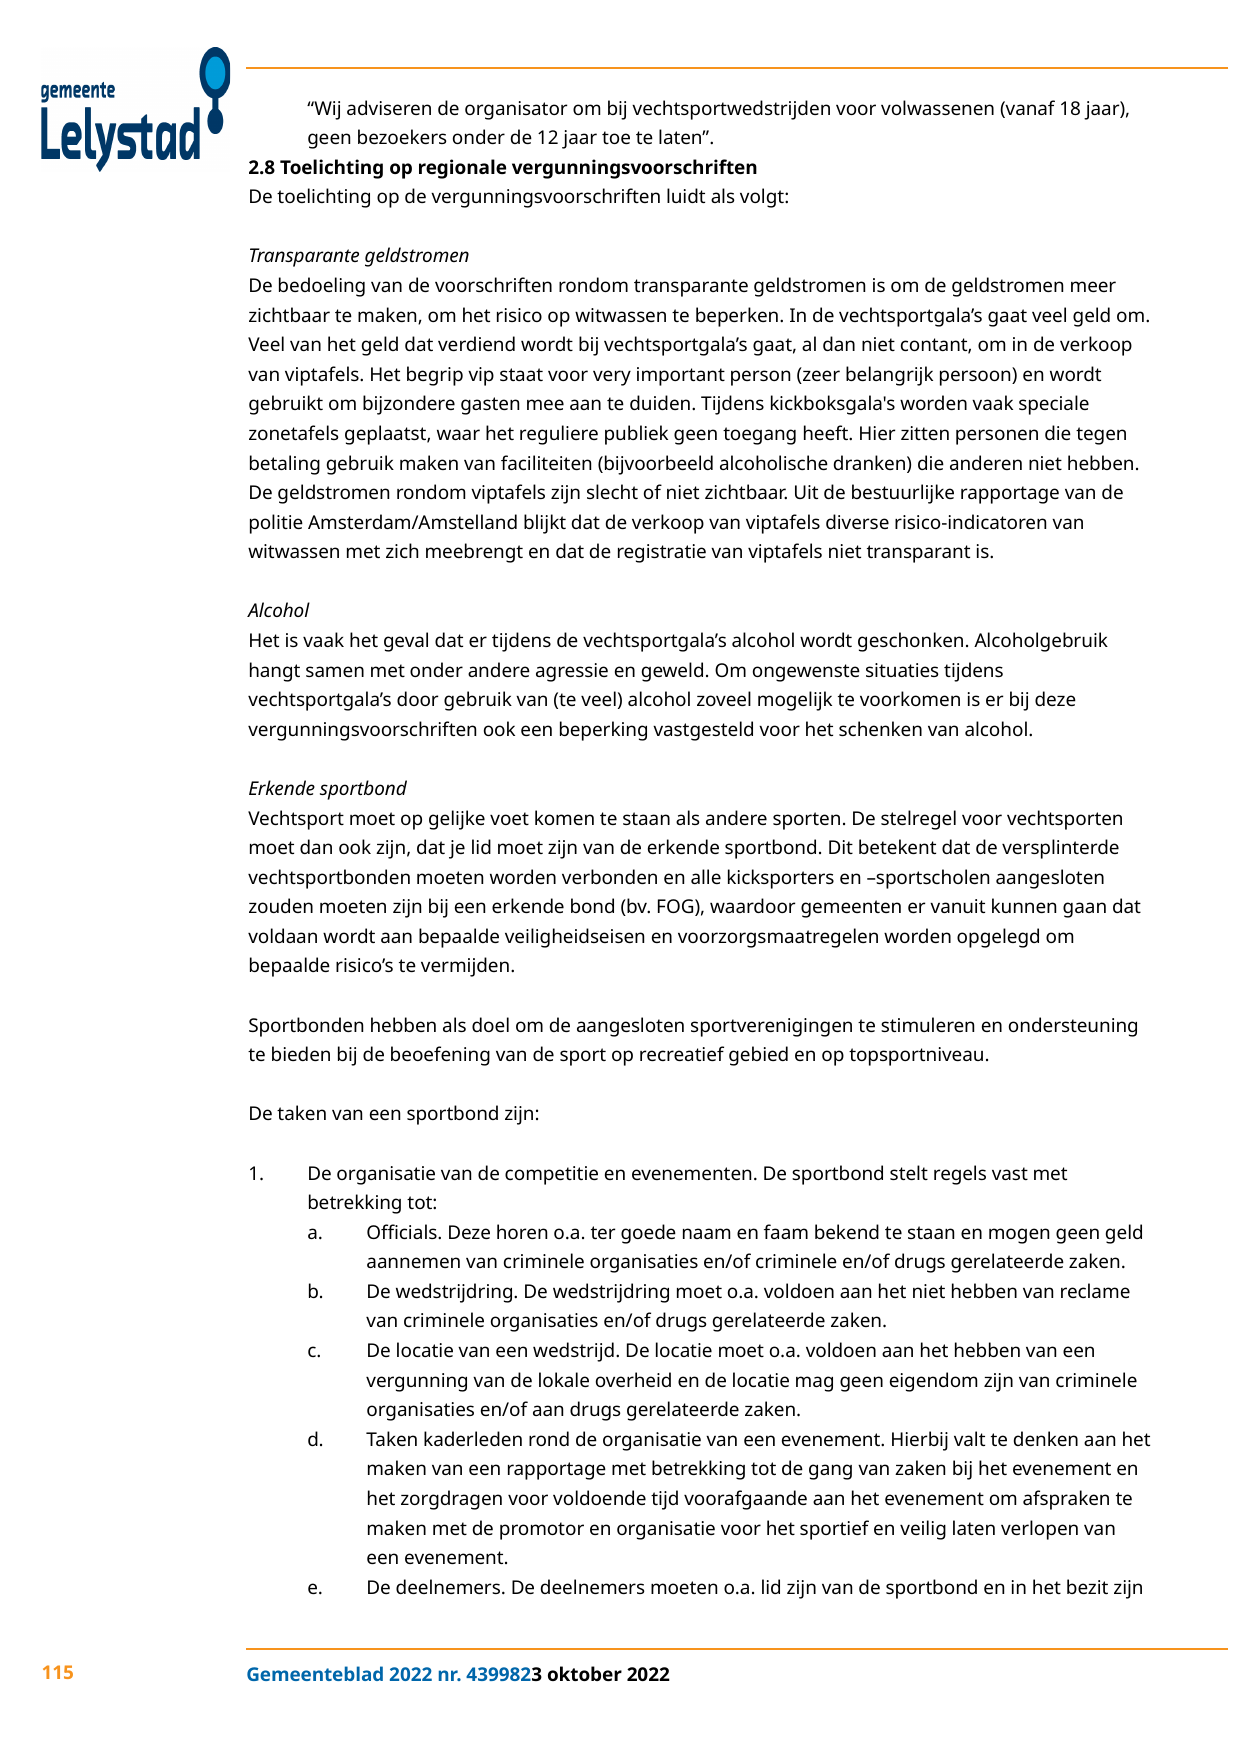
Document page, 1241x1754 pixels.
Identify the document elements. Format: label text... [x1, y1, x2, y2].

list Officials. Deze horen o.a. ter goede naam en faam bekend te staan en mogen geen geld aannemen van criminele organisaties en/of criminele en/of drugs gerelateerde zaken. [307, 1219, 1152, 1274]
text Alcohol [248, 598, 1152, 623]
list De wedstrijdring. De wedstrijdring moet o.a. voldoen aan het niet hebben van reclame van criminele organisaties en/of drugs gerelateerde zaken. [307, 1278, 1152, 1333]
picture [41, 47, 231, 172]
text 2.8 Toelichting op regionale vergunningsvoorschriften [248, 154, 1152, 180]
list De organisatie van de competitie en evenementen. De sportbond stelt regels vast met betrekking tot: [248, 1160, 1152, 1215]
list De deelnemers. De deelnemers moeten o.a. lid zijn van de sportbond en in het bezit zijn [307, 1574, 1152, 1600]
text Erkende sportbond [248, 775, 1152, 801]
list “Wij adviseren de organisator om bij vechtsportwedstrijden voor volwassenen (vanaf 18 jaar), geen bezoekers onder de 12 jaar toe te laten”. [248, 95, 1152, 150]
text De taken van een sportbond zijn: [248, 1101, 1152, 1126]
text Transparante geldstromen [248, 243, 1152, 268]
text Het is vaak het geval dat er tijdens de vechtsportgala’s alcohol wordt geschonken. Alcoholgebruik hangt samen met onder andere agressie en geweld. Om ongewenste situaties tijdens vechtsportgala’s door gebruik van (te veel) alcohol zoveel mogelijk te voorkomen is er bij deze vergunningsvoorschriften ook een beperking vastgesteld voor het schenken van alcohol. [248, 627, 1152, 742]
text De bedoeling van de voorschriften rondom transparante geldstromen is om de geldstromen meer zichtbaar te maken, om het risico op witwassen te beperken. In de vechtsportgala’s gaat veel geld om. Veel van het geld dat verdiend wordt bij vechtsportgala’s gaat, al dan niet contant, om in de verkoop van viptafels. Het begrip vip staat voor very important person (zeer belangrijk persoon) en wordt gebruikt om bijzondere gasten mee aan te duiden. Tijdens kickboksgala's worden vaak speciale zonetafels geplaatst, waar het reguliere publiek geen toegang heeft. Hier zitten personen die tegen betaling gebruik maken van faciliteiten (bijvoorbeeld alcoholische dranken) die anderen niet hebben. De geldstromen rondom viptafels zijn slecht of niet zichtbaar. Uit de bestuurlijke rapportage van de politie Amsterdam/Amstelland blijkt dat de verkoop van viptafels diverse risico-indicatoren van witwassen met zich meebrengt en dat de registratie van viptafels niet transparant is. [248, 272, 1152, 564]
list Taken kaderleden rond de organisatie van een evenement. Hierbij valt te denken aan het maken van een rapportage met betrekking tot de gang van zaken bij het evenement en het zorgdragen voor voldoende tijd voorafgaande aan het evenement om afspraken te maken met de promotor en organisatie voor het sportief en veilig laten verlopen van een evenement. [307, 1426, 1152, 1570]
list De locatie van een wedstrijd. De locatie moet o.a. voldoen aan het hebben van een vergunning van de lokale overheid en de locatie mag geen eigendom zijn van criminele organisaties en/of aan drugs gerelateerde zaken. [307, 1337, 1152, 1422]
text Vechtsport moet op gelijke voet komen te staan als andere sporten. De stelregel voor vechtsporten moet dan ook zijn, dat je lid moet zijn van de erkende sportbond. Dit betekent dat de versplinterde vechtsportbonden moeten worden verbonden en alle kicksporters en –sportscholen aangesloten zouden moeten zijn bij een erkende bond (bv. FOG), waardoor gemeenten er vanuit kunnen gaan dat voldaan wordt aan bepaalde veiligheidseisen en voorzorgsmaatregelen worden opgelegd om bepaalde risico’s te vermijden. [248, 805, 1152, 978]
text Sportbonden hebben als doel om de aangesloten sportverenigingen te stimuleren en ondersteuning te bieden bij de beoefening van de sport op recreatief gebied en op topsportniveau. [248, 1012, 1152, 1067]
text De toelichting op de vergunningsvoorschriften luidt als volgt: [248, 183, 1152, 209]
